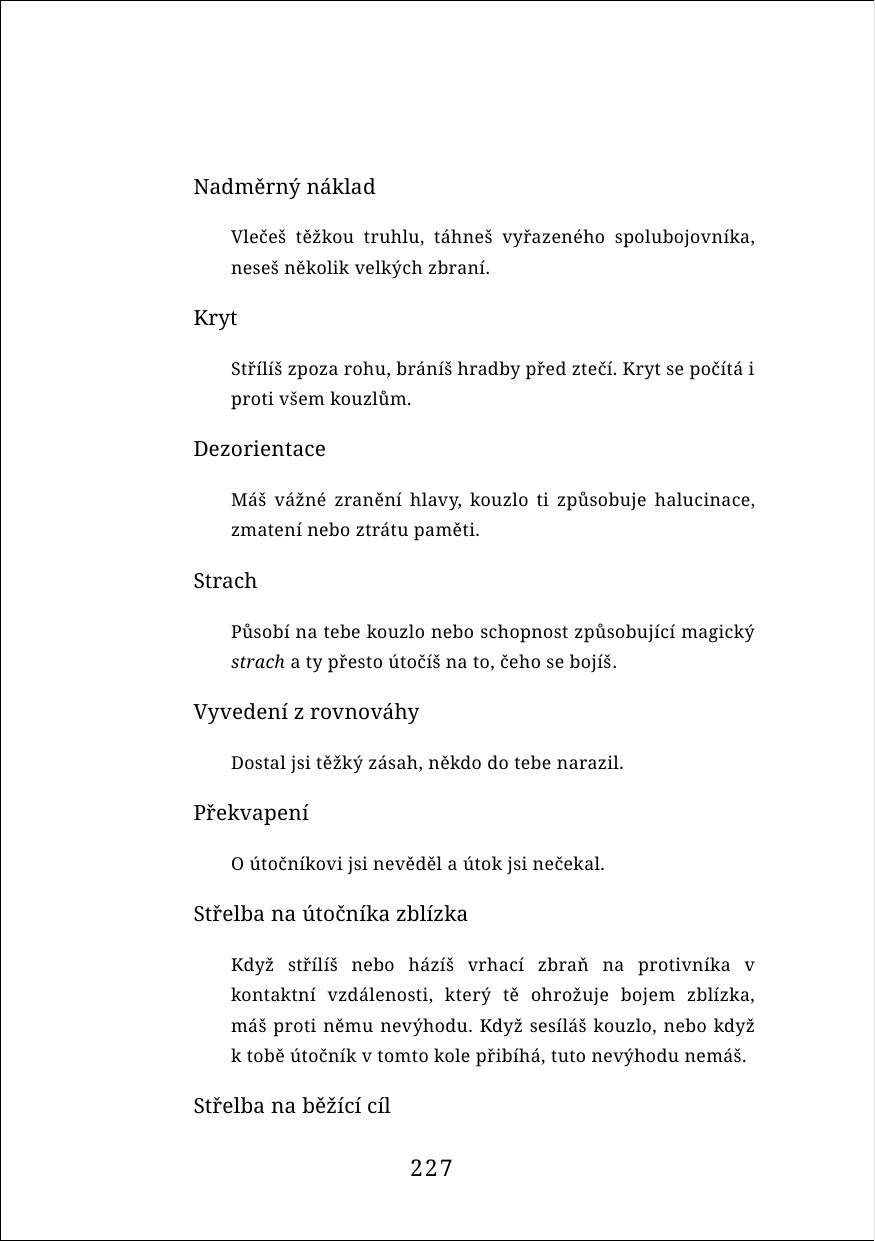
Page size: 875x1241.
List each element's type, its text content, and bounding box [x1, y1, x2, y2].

list Když střílíš nebo házíš vrhací zbraň na protivníka v kontaktní vzdálenosti, který tě ohrožuje bojem zblízka, máš proti němu nevýhodu. Když sesíláš kouzlo, nebo když k tobě útočník v tomto kole přibíhá, tuto nevýhodu nemáš. [193, 953, 756, 1067]
list Působí na tebe kouzlo nebo schopnost způsobující magický strach a ty přesto útočíš na to, čeho se bojíš. [193, 619, 756, 673]
list Dostal jsi těžký zásah, někdo do tebe narazil. [193, 750, 756, 774]
list Střílíš zpoza rohu, bráníš hradby před ztečí. Kryt se počítá i proti všem kouzlům. [193, 356, 756, 411]
list Střelba na běžící cíl [156, 1091, 756, 1120]
list Nadměrný náklad [156, 172, 756, 200]
list Překvapení [156, 798, 756, 827]
list Vyvedení z rovnováhy [156, 697, 756, 726]
list Střelba na útočníka zblízka [156, 899, 756, 928]
list Dezorientace [156, 434, 756, 463]
list Kryt [156, 303, 756, 332]
list Máš vážné zranění hlavy, kouzlo ti způsobuje halucinace, zmatení nebo ztrátu paměti. [193, 488, 756, 542]
list Strach [156, 566, 756, 594]
list O útočníkovi jsi nevěděl a útok jsi nečekal. [193, 852, 756, 876]
list Vlečeš těžkou truhlu, táhneš vyřazeného spolubojovníka, neseš několik velkých zbraní. [193, 225, 756, 279]
